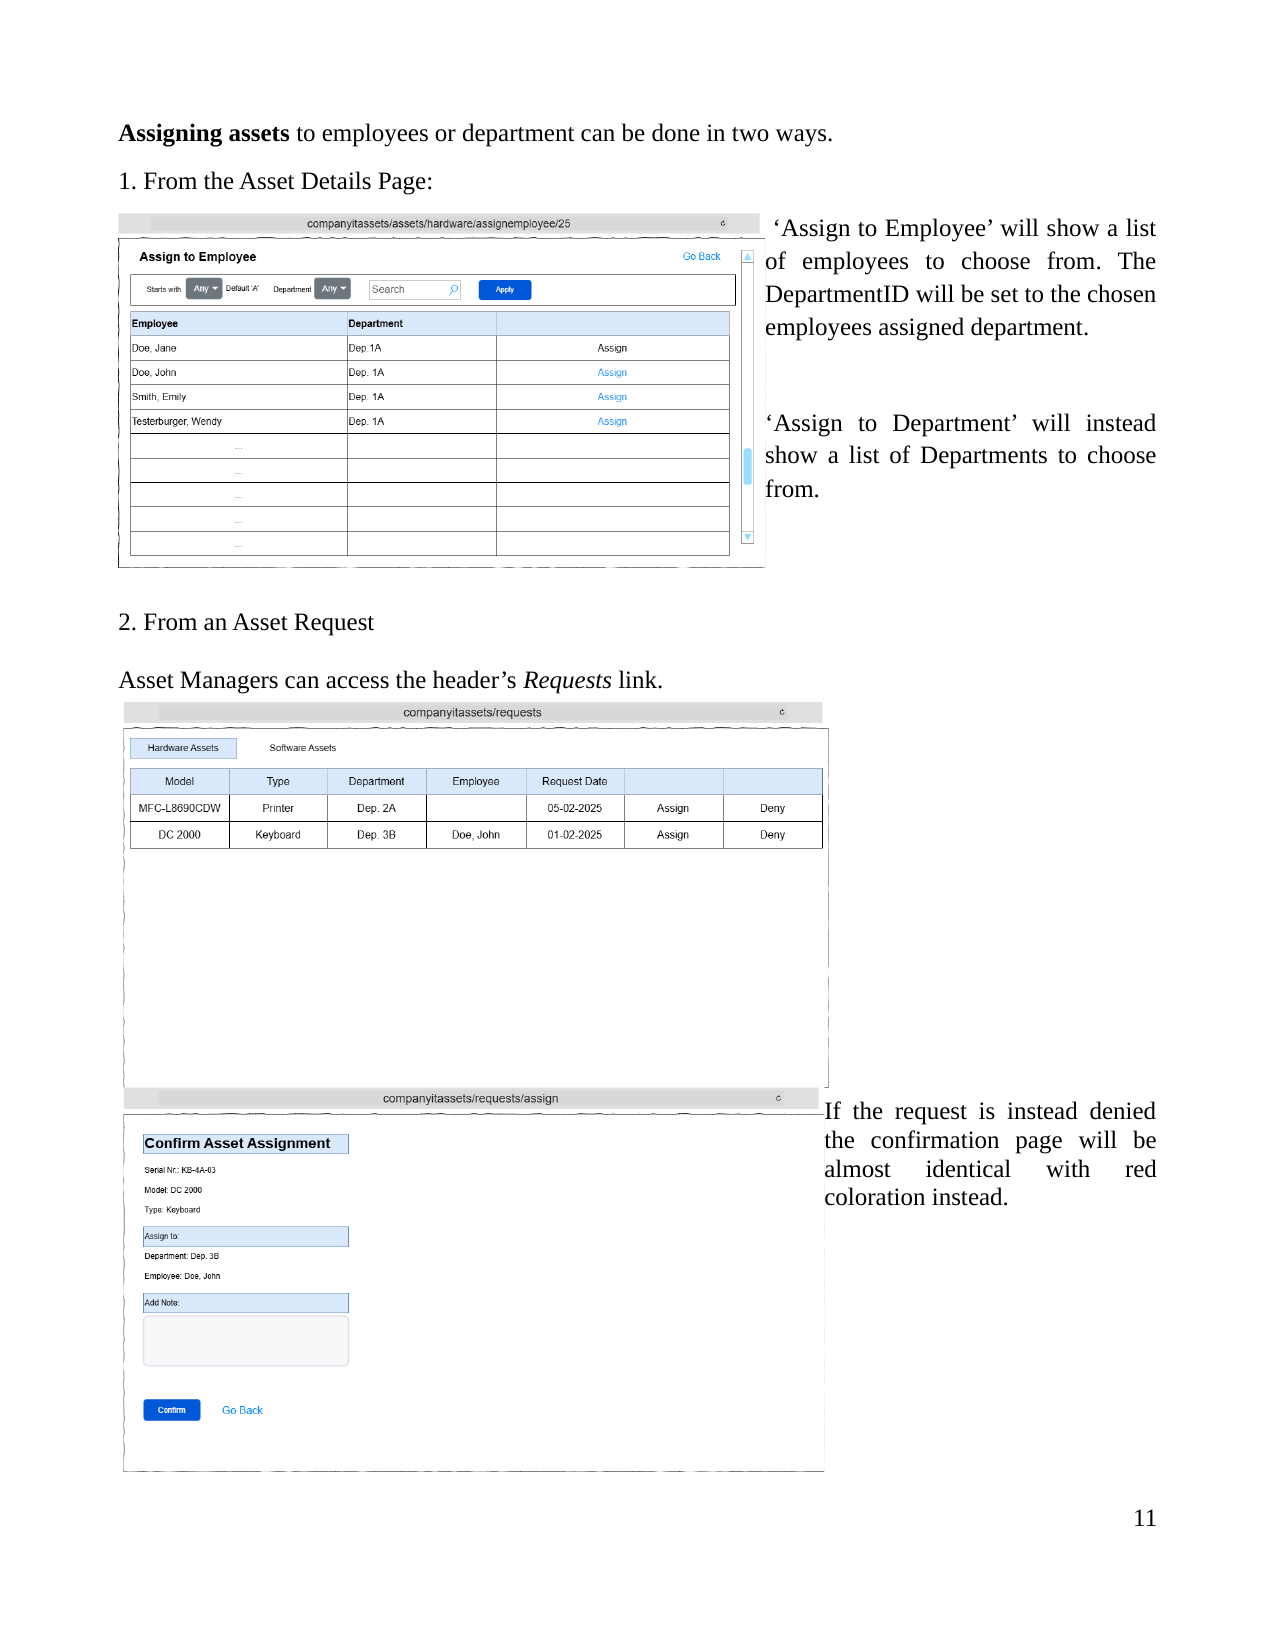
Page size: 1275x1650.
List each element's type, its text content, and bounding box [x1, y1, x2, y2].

text ‘Assign to Employee’ will show a list of employees to choose from. The DepartmentID will be set to the chosen employees assigned department. [765, 213, 1157, 341]
text 2. From an Asset Request [118, 607, 1157, 636]
text Assigning assets to employees or department can be done in two ways. [118, 118, 1157, 147]
text 1. From the Asset Details Page: [118, 166, 1157, 194]
picture [118, 213, 765, 568]
picture [123, 702, 829, 1472]
text If the request is instead denied the confirmation page will be almost identical with red coloration instead. [825, 1096, 1157, 1211]
text ‘Assign to Department’ will instead show a list of Departments to choose from. [765, 408, 1157, 502]
text Asset Managers can access the header’s Requests link. [118, 665, 1157, 694]
